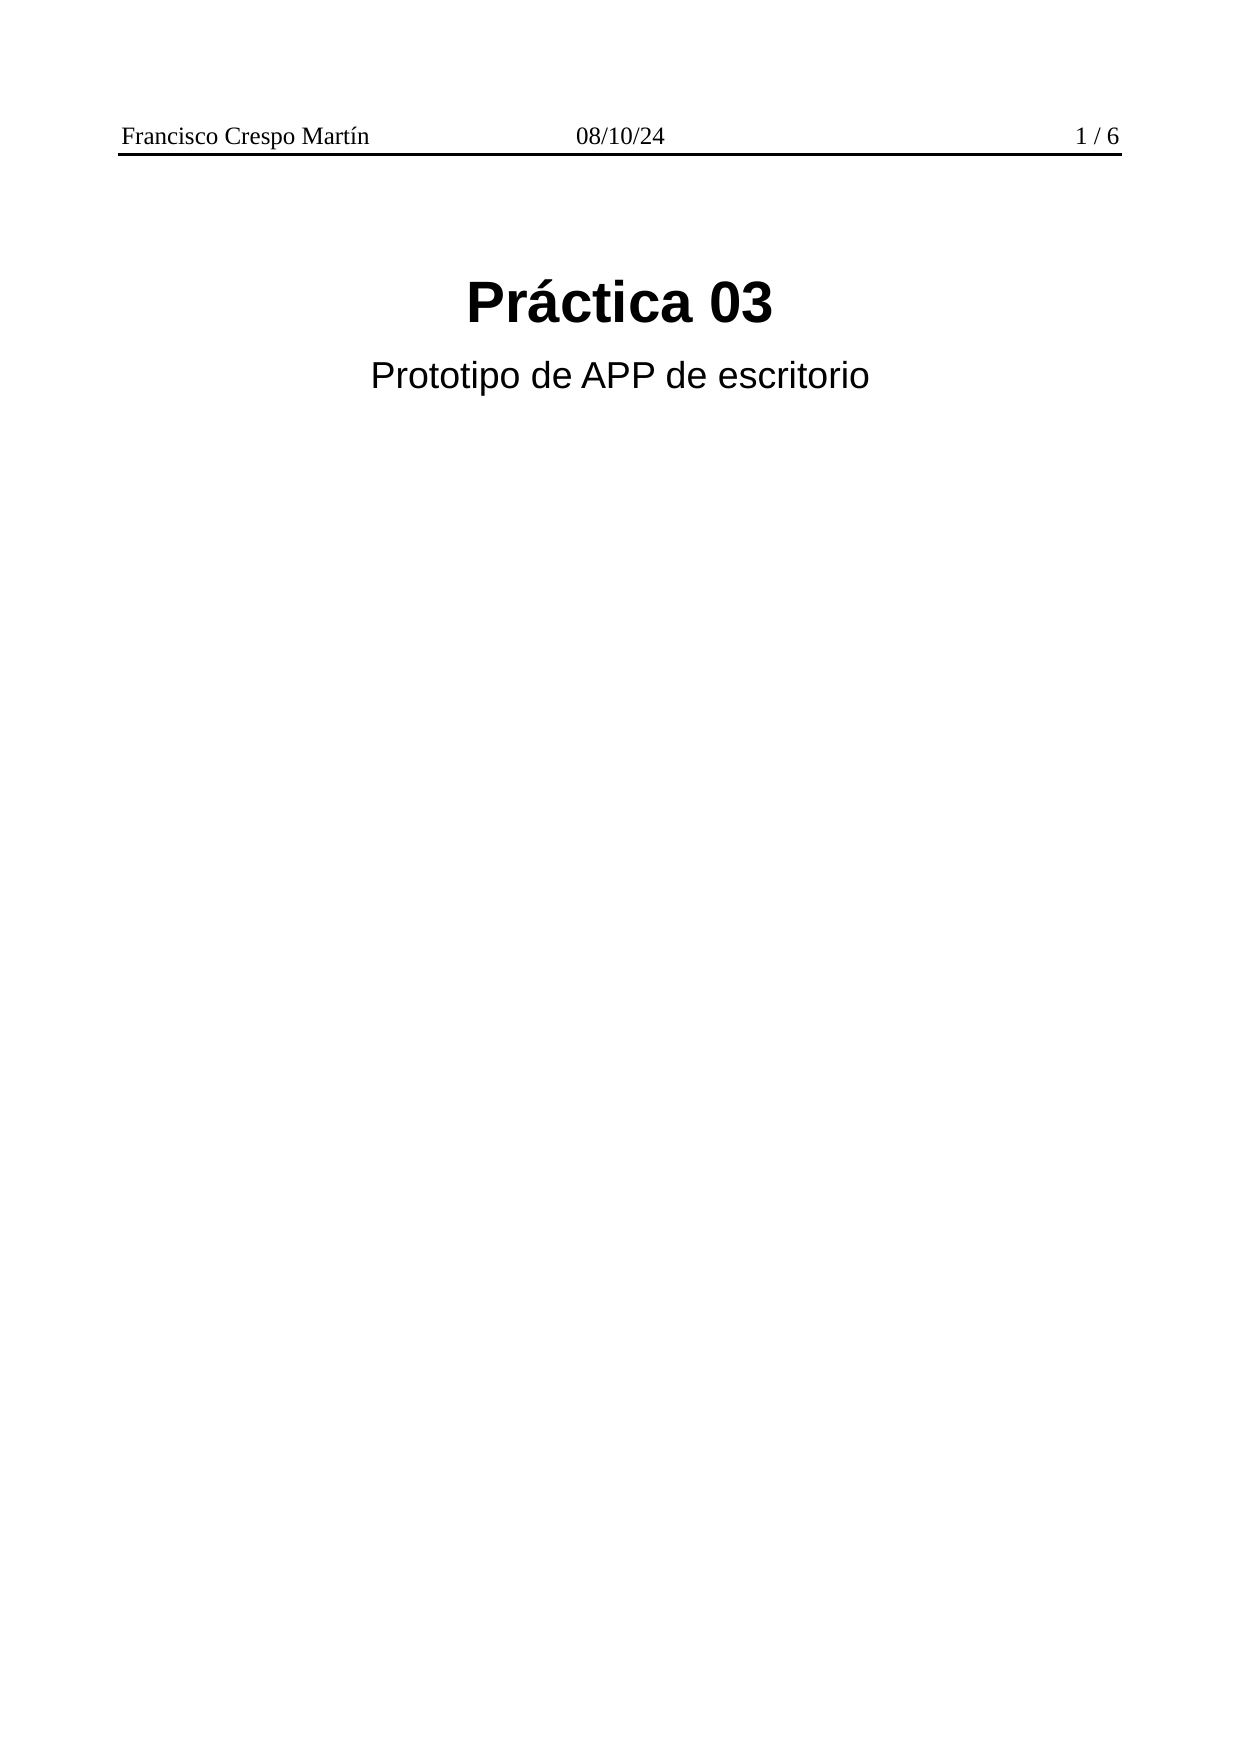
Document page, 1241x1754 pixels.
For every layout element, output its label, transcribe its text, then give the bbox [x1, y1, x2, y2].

subtitle Prototipo de APP de escritorio [118, 354, 1122, 397]
title Práctica 03 [118, 268, 1122, 335]
